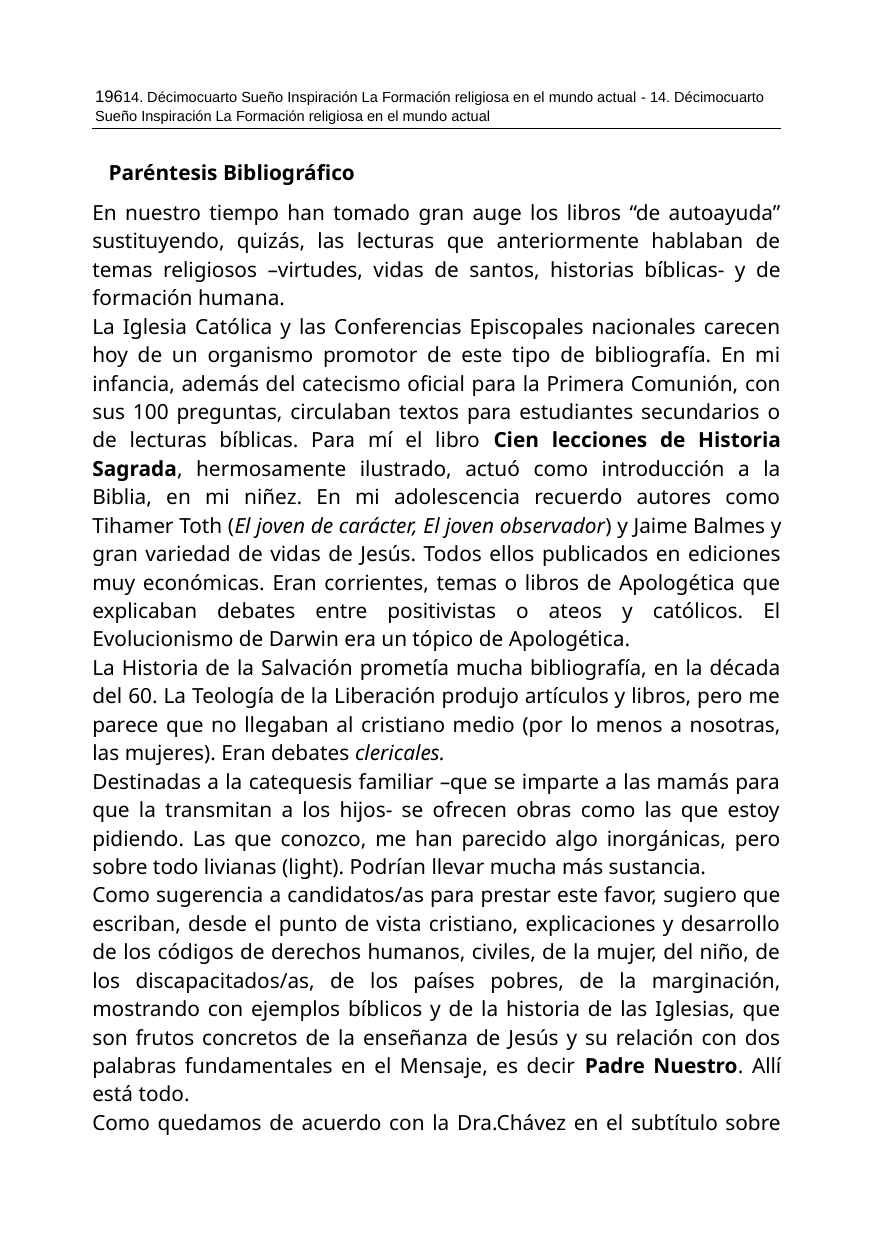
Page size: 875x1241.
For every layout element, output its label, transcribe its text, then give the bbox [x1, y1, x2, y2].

text La Historia de la Salvación prometía mucha bibliografía, en la década del 60. La Teología de la Liberación produjo artículos y libros, pero me parece que no llegaban al cristiano medio (por lo menos a nosotras, las mujeres). Eran debates clericales. [92, 653, 781, 767]
subtitle Paréntesis Bibliográfico [92, 158, 760, 186]
text Como quedamos de acuerdo con la Dra.Chávez en el subtítulo sobre [92, 1108, 781, 1136]
text Destinadas a la catequesis familiar –que se imparte a las mamás para que la transmitan a los hijos- se ofrecen obras como las que estoy pidiendo. Las que conozco, me han parecido algo inorgánicas, pero sobre todo livianas (light). Podrían llevar mucha más sustancia. [92, 767, 781, 881]
text En nuestro tiempo han tomado gran auge los libros “de autoayuda” sustituyendo, quizás, las lecturas que anteriormente hablaban de temas religiosos –virtudes, vidas de santos, historias bíblicas- y de formación humana. [92, 198, 781, 312]
text La Iglesia Católica y las Conferencias Episcopales nacionales carecen hoy de un organismo promotor de este tipo de bibliografía. En mi infancia, además del catecismo oficial para la Primera Comunión, con sus 100 preguntas, circulaban textos para estudiantes secundarios o de lecturas bíblicas. Para mí el libro Cien lecciones de Historia Sagrada, hermosamente ilustrado, actuó como introducción a la Biblia, en mi niñez. En mi adolescencia recuerdo autores como Tihamer Toth (El joven de carácter, El joven observador) y Jaime Balmes y gran variedad de vidas de Jesús. Todos ellos publicados en ediciones muy económicas. Eran corrientes, temas o libros de Apologética que explicaban debates entre positivistas o ateos y católicos. El Evolucionismo de Darwin era un tópico de Apologética. [92, 312, 781, 653]
text Como sugerencia a candidatos/as para prestar este favor, sugiero que escriban, desde el punto de vista cristiano, explicaciones y desarrollo de los códigos de derechos humanos, civiles, de la mujer, del niño, de los discapacitados/as, de los países pobres, de la marginación, mostrando con ejemplos bíblicos y de la historia de las Iglesias, que son frutos concretos de la enseñanza de Jesús y su relación con dos palabras fundamentales en el Mensaje, es decir Padre Nuestro. Allí está todo. [92, 881, 781, 1108]
